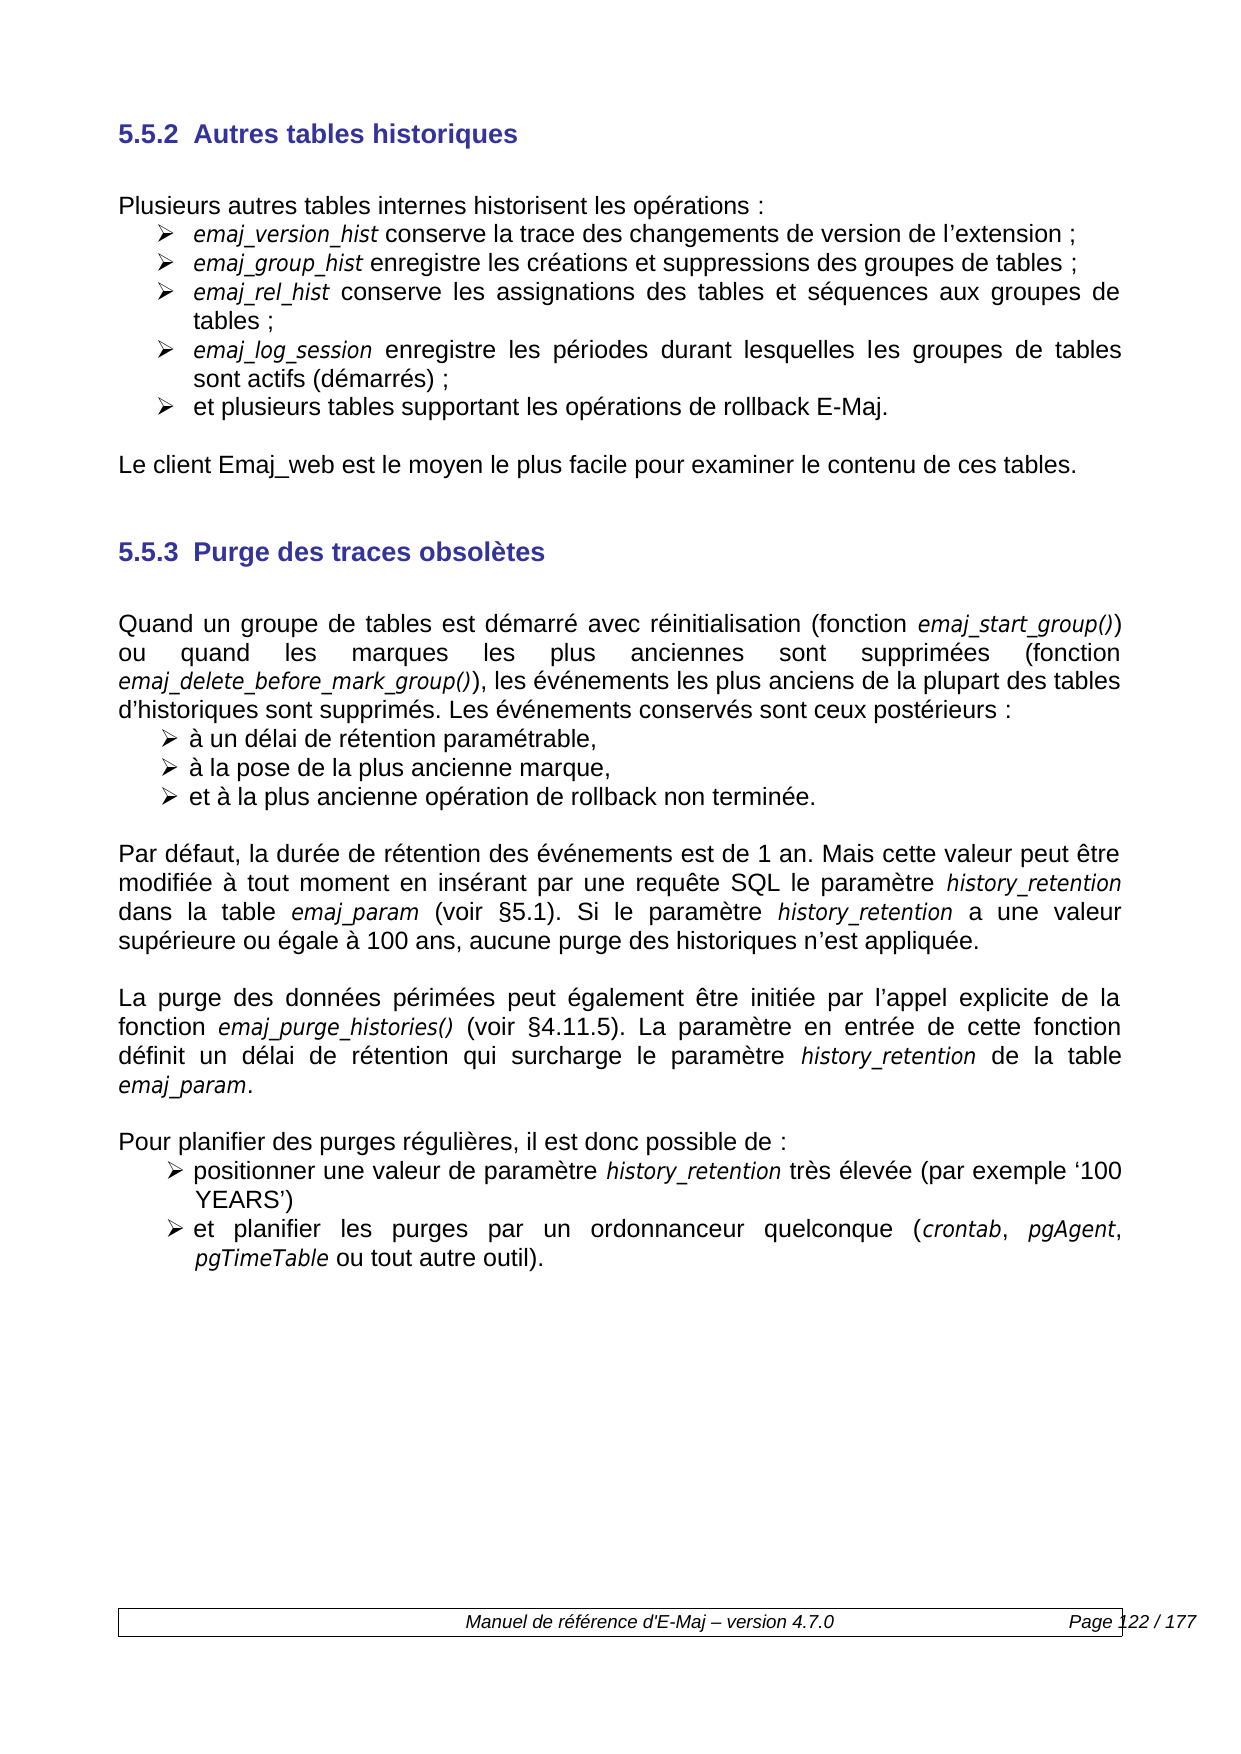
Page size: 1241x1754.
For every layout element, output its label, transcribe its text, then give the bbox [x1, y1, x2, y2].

list emaj_group_hist enregistre les créations et suppressions des groupes de tables ; [156, 248, 1122, 277]
text Plusieurs autres tables internes historisent les opérations : [118, 191, 1122, 219]
list emaj_log_session enregistre les périodes durant lesquelles les groupes de tables sont actifs (démarrés) ; [156, 335, 1122, 392]
list emaj_rel_hist conserve les assignations des tables et séquences aux groupes de tables ; [156, 277, 1122, 335]
text La purge des données périmées peut également être initiée par l’appel explicite de la fonction emaj_purge_histories() (voir §4.11.5). La paramètre en entrée de cette fonction définit un délai de rétention qui surcharge le paramètre history_retention de la table emaj_param. [118, 983, 1122, 1098]
subtitle Purge des traces obsolètes [118, 536, 1122, 567]
list positionner une valeur de paramètre history_retention très élevée (par exemple ‘100 YEARS’) [165, 1156, 1122, 1214]
text Pour planifier des purges régulières, il est donc possible de : [118, 1127, 1122, 1156]
text Quand un groupe de tables est démarré avec réinitialisation (fonction emaj_start_group()) ou quand les marques les plus anciennes sont supprimées (fonction emaj_delete_before_mark_group()), les événements les plus anciens de la plupart des tables d’historiques sont supprimés. Les événements conservés sont ceux postérieurs : [118, 609, 1122, 724]
text Par défaut, la durée de rétention des événements est de 1 an. Mais cette valeur peut être modifiée à tout moment en insérant par une requête SQL le paramètre history_retention dans la table emaj_param (voir §5.1). Si le paramètre history_retention a une valeur supérieure ou égale à 100 ans, aucune purge des historiques n’est appliquée. [118, 839, 1122, 954]
subtitle Autres tables historiques [118, 118, 1122, 149]
list à la pose de la plus ancienne marque, [159, 753, 1122, 782]
list à un délai de rétention paramétrable, [159, 724, 1122, 753]
list emaj_version_hist conserve la trace des changements de version de l’extension ; [156, 219, 1122, 248]
list et à la plus ancienne opération de rollback non terminée. [159, 782, 1122, 811]
list et planifier les purges par un ordonnanceur quelconque (crontab, pgAgent, pgTimeTable ou tout autre outil). [165, 1214, 1122, 1271]
text Le client Emaj_web est le moyen le plus facile pour examiner le contenu de ces tables. [118, 450, 1122, 479]
list et plusieurs tables supportant les opérations de rollback E-Maj. [156, 392, 1122, 421]
